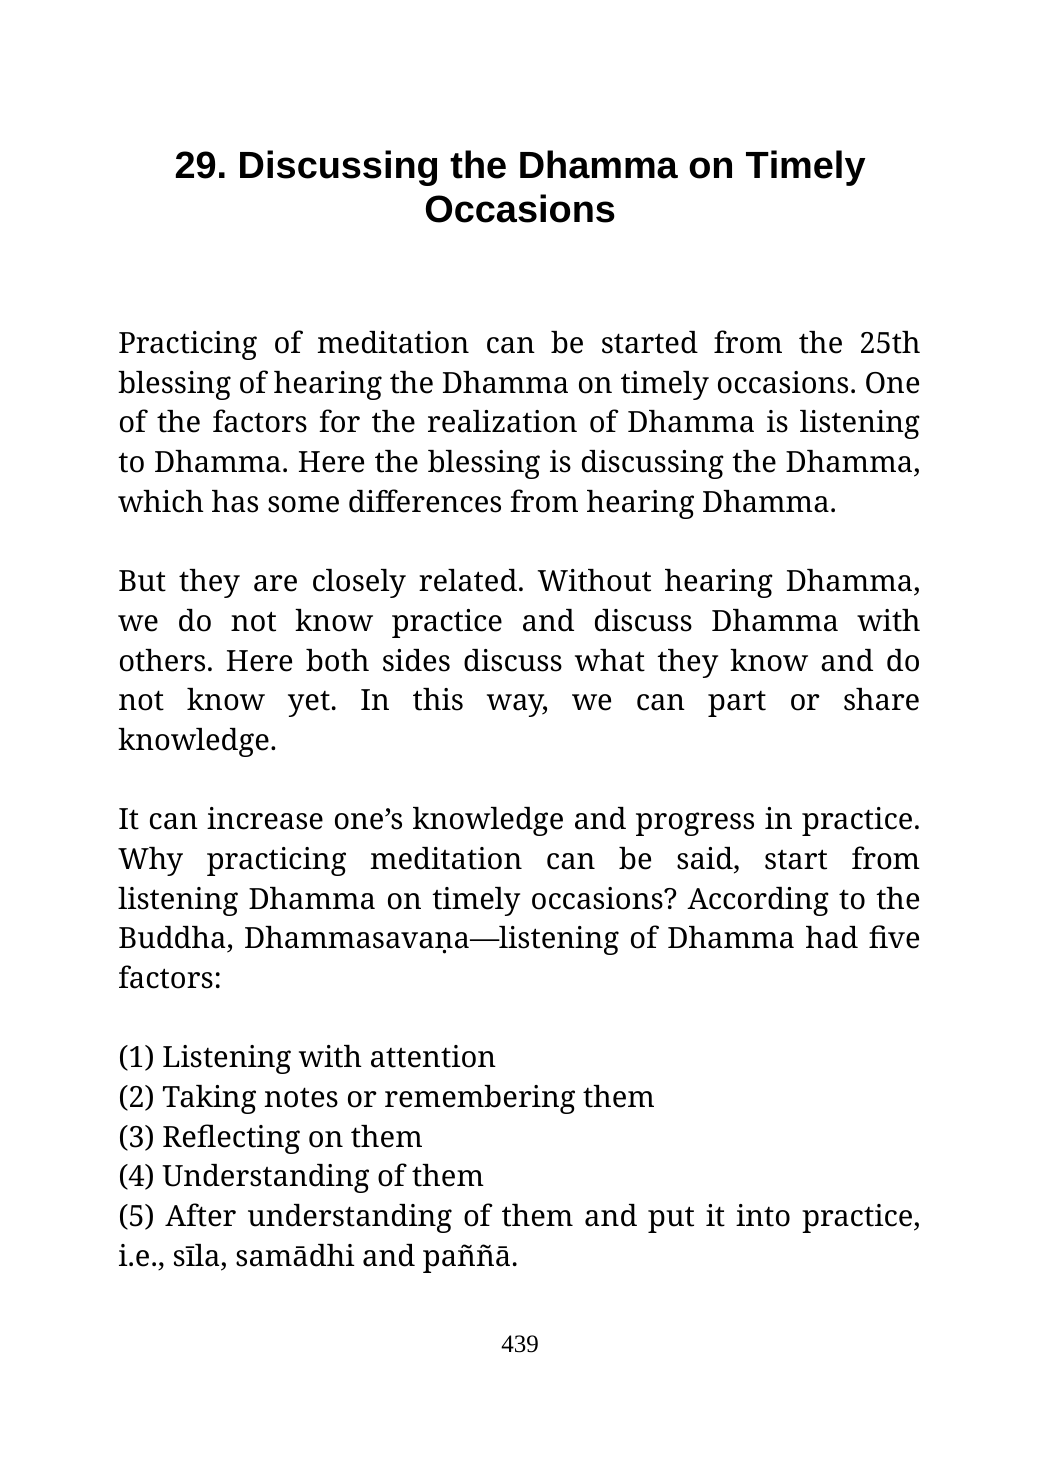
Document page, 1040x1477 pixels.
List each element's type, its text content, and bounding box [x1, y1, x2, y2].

text Practicing of meditation can be started from the 25th blessing of hearing the Dhamma on timely occasions. One of the factors for the realization of Dhamma is listening to Dhamma. Here the blessing is discussing the Dhamma, which has some differences from hearing Dhamma. But they are closely related. Without hearing Dhamma, we do not know practice and discuss Dhamma with others. Here both sides discuss what they know and do not know yet. In this way, we can part or share knowledge. It can increase one’s knowledge and progress in practice. Why practicing meditation can be said, start from listening Dhamma on timely occasions? According to the Buddha, Dhammasavaṇa—listening of Dhamma had five factors: (1) Listening with attention (2) Taking notes or remembering them (3) Reflecting on them (4) Understanding of them (5) After understanding of them and put it into practice, i.e., sīla, samādhi and paññā. [118, 322, 922, 1275]
subtitle 29. Discussing the Dhamma on Timely Occasions [118, 143, 922, 230]
